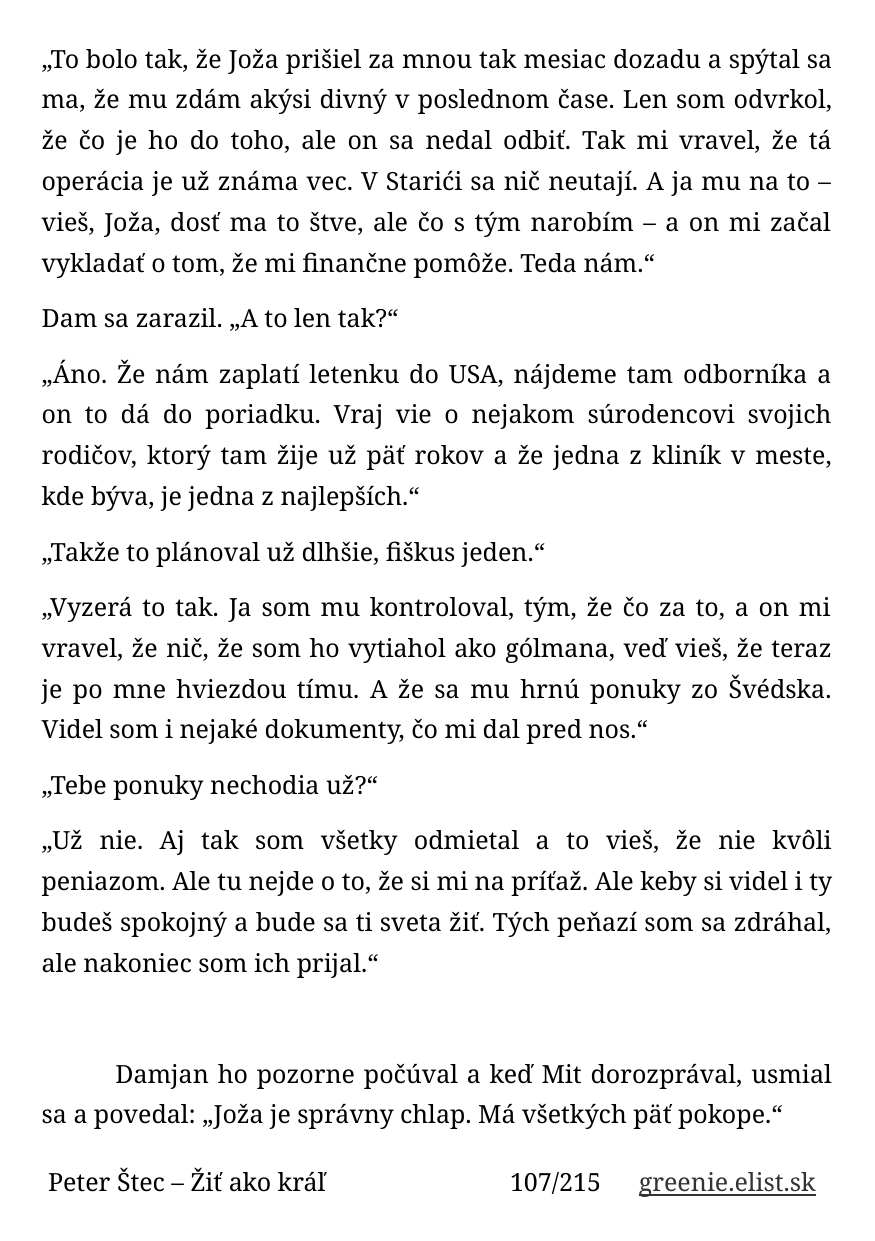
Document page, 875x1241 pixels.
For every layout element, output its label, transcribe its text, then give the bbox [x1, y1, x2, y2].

text „Vyzerá to tak. Ja som mu kontroloval, tým, že čo za to, a on mi vravel, že nič, že som ho vytiahol ako gólmana, veď vieš, že teraz je po mne hviezdou tímu. A že sa mu hrnú ponuky zo Švédska. Videl som i nejaké dokumenty, čo mi dal pred nos.“ [41, 590, 833, 746]
text Damjan ho pozorne počúval a keď Mit dorozprával, usmial sa a povedal: „Joža je správny chlap. Má všetkých päť pokope.“ [41, 1056, 833, 1131]
text „Už nie. Aj tak som všetky odmietal a to vieš, že nie kvôli peniazom. Ale tu nejde o to, že si mi na príťaž. Ale keby si videl i ty budeš spokojný a bude sa ti sveta žiť. Tých peňazí som sa zdráhal, ale nakoniec som ich prijal.“ [41, 823, 833, 979]
text Dam sa zarazil. „A to len tak?“ [41, 301, 833, 335]
text „Takže to plánoval už dlhšie, fiškus jeden.“ [41, 534, 833, 568]
text „Áno. Že nám zaplatí letenku do USA, nájdeme tam odborníka a on to dá do poriadku. Vraj vie o nejakom súrodencovi svojich rodičov, ktorý tam žije už päť rokov a že jedna z kliník v meste, kde býva, je jedna z najlepších.“ [41, 356, 833, 513]
text „To bolo tak, že Joža prišiel za mnou tak mesiac dozadu a spýtal sa ma, že mu zdám akýsi divný v poslednom čase. Len som odvrkol, že čo je ho do toho, ale on sa nedal odbiť. Tak mi vravel, že tá operácia je už známa vec. V Starići sa nič neutají. A ja mu na to – vieš, Joža, dosť ma to štve, ale čo s tým narobím – a on mi začal vykladať o tom, že mi finančne pomôže. Teda nám.“ [41, 41, 833, 279]
text „Tebe ponuky nechodia už?“ [41, 768, 833, 802]
